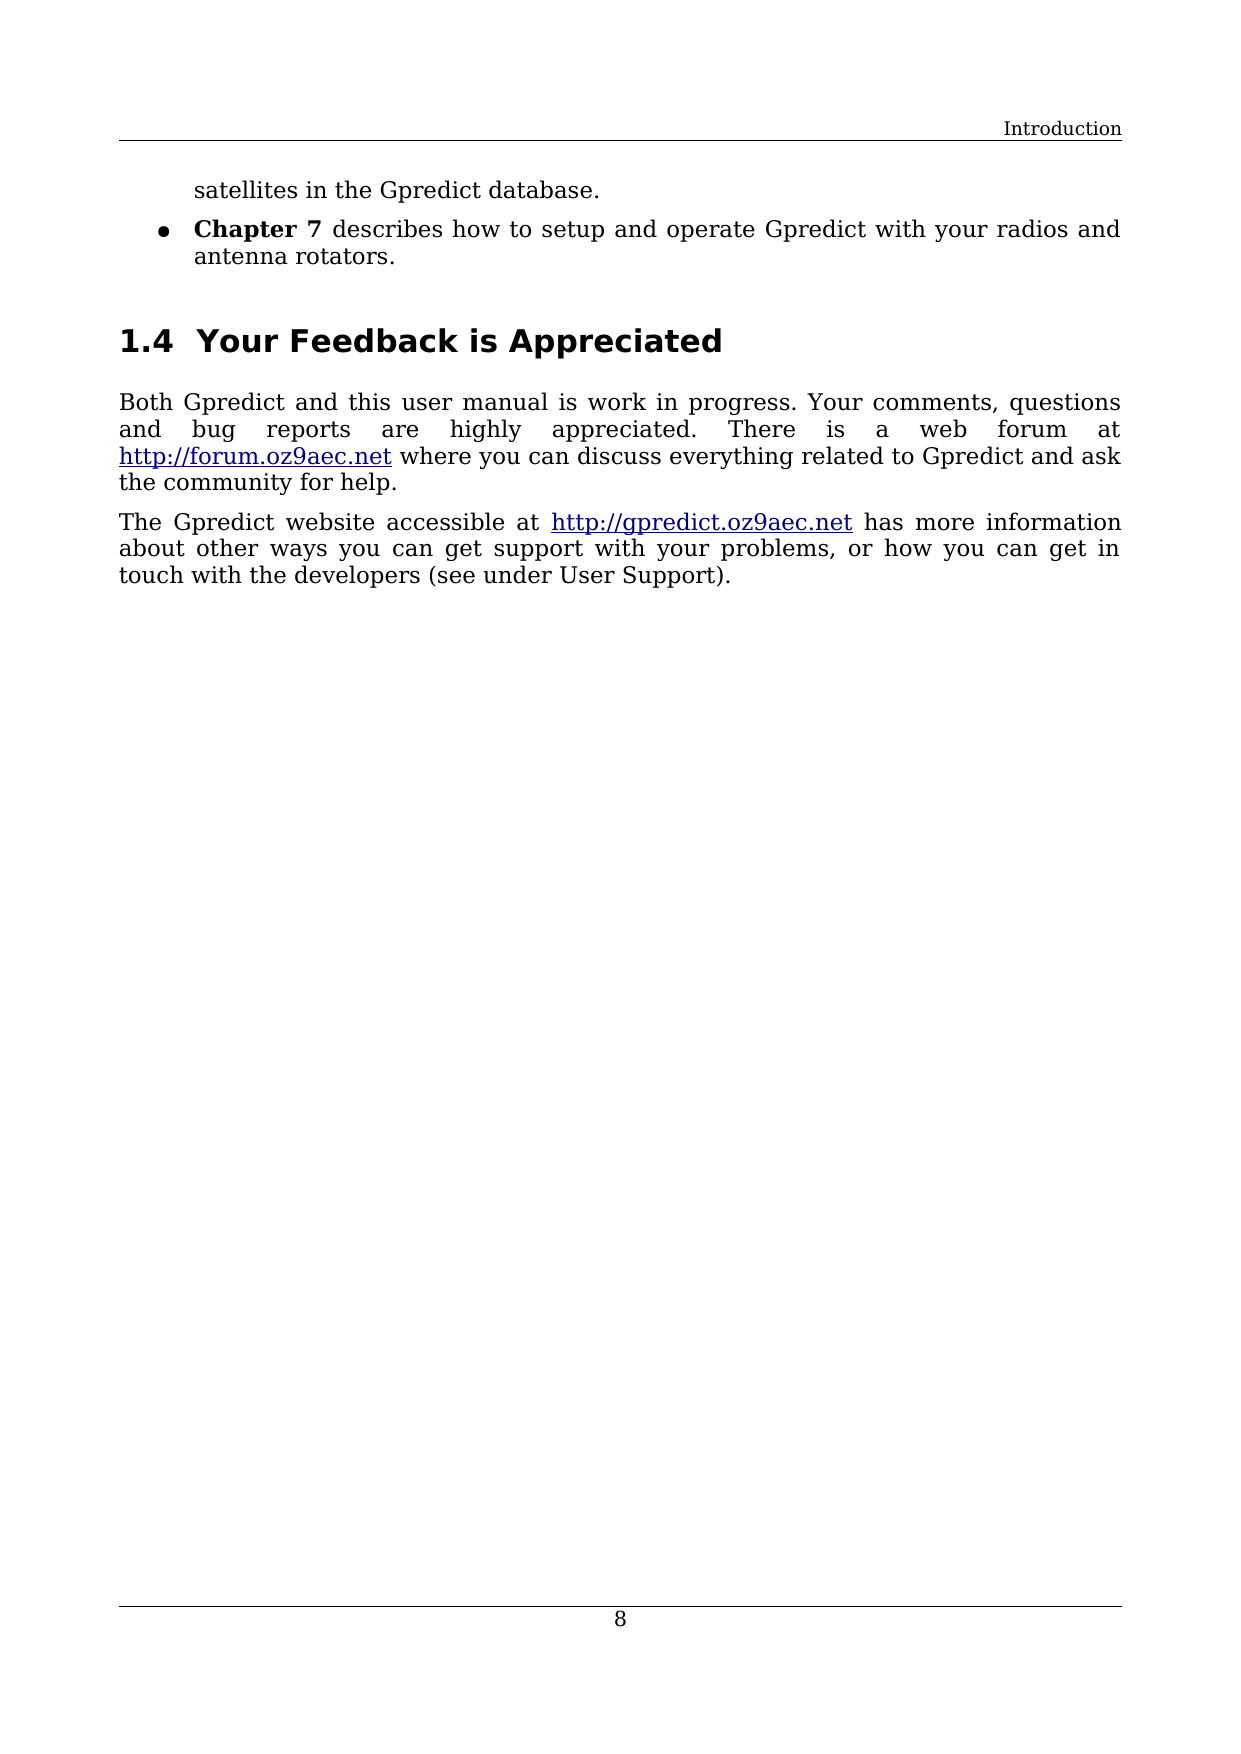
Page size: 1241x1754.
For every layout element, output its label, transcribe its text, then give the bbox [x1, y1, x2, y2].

text Both Gpredict and this user manual is work in progress. Your comments, questions and bug reports are highly appreciated. There is a web forum at http://forum.oz9aec.net where you can discuss everything related to Gpredict and ask the community for help. [118, 389, 1122, 496]
list satellites in the Gpredict database. [156, 177, 1122, 204]
subtitle Your Feedback is Appreciated [118, 324, 1122, 360]
text The Gpredict website accessible at http://gpredict.oz9aec.net has more information about other ways you can get support with your problems, or how you can get in touch with the developers (see under User Support). [118, 509, 1122, 589]
list Chapter 7 describes how to setup and operate Gpredict with your radios and antenna rotators. [156, 216, 1122, 270]
